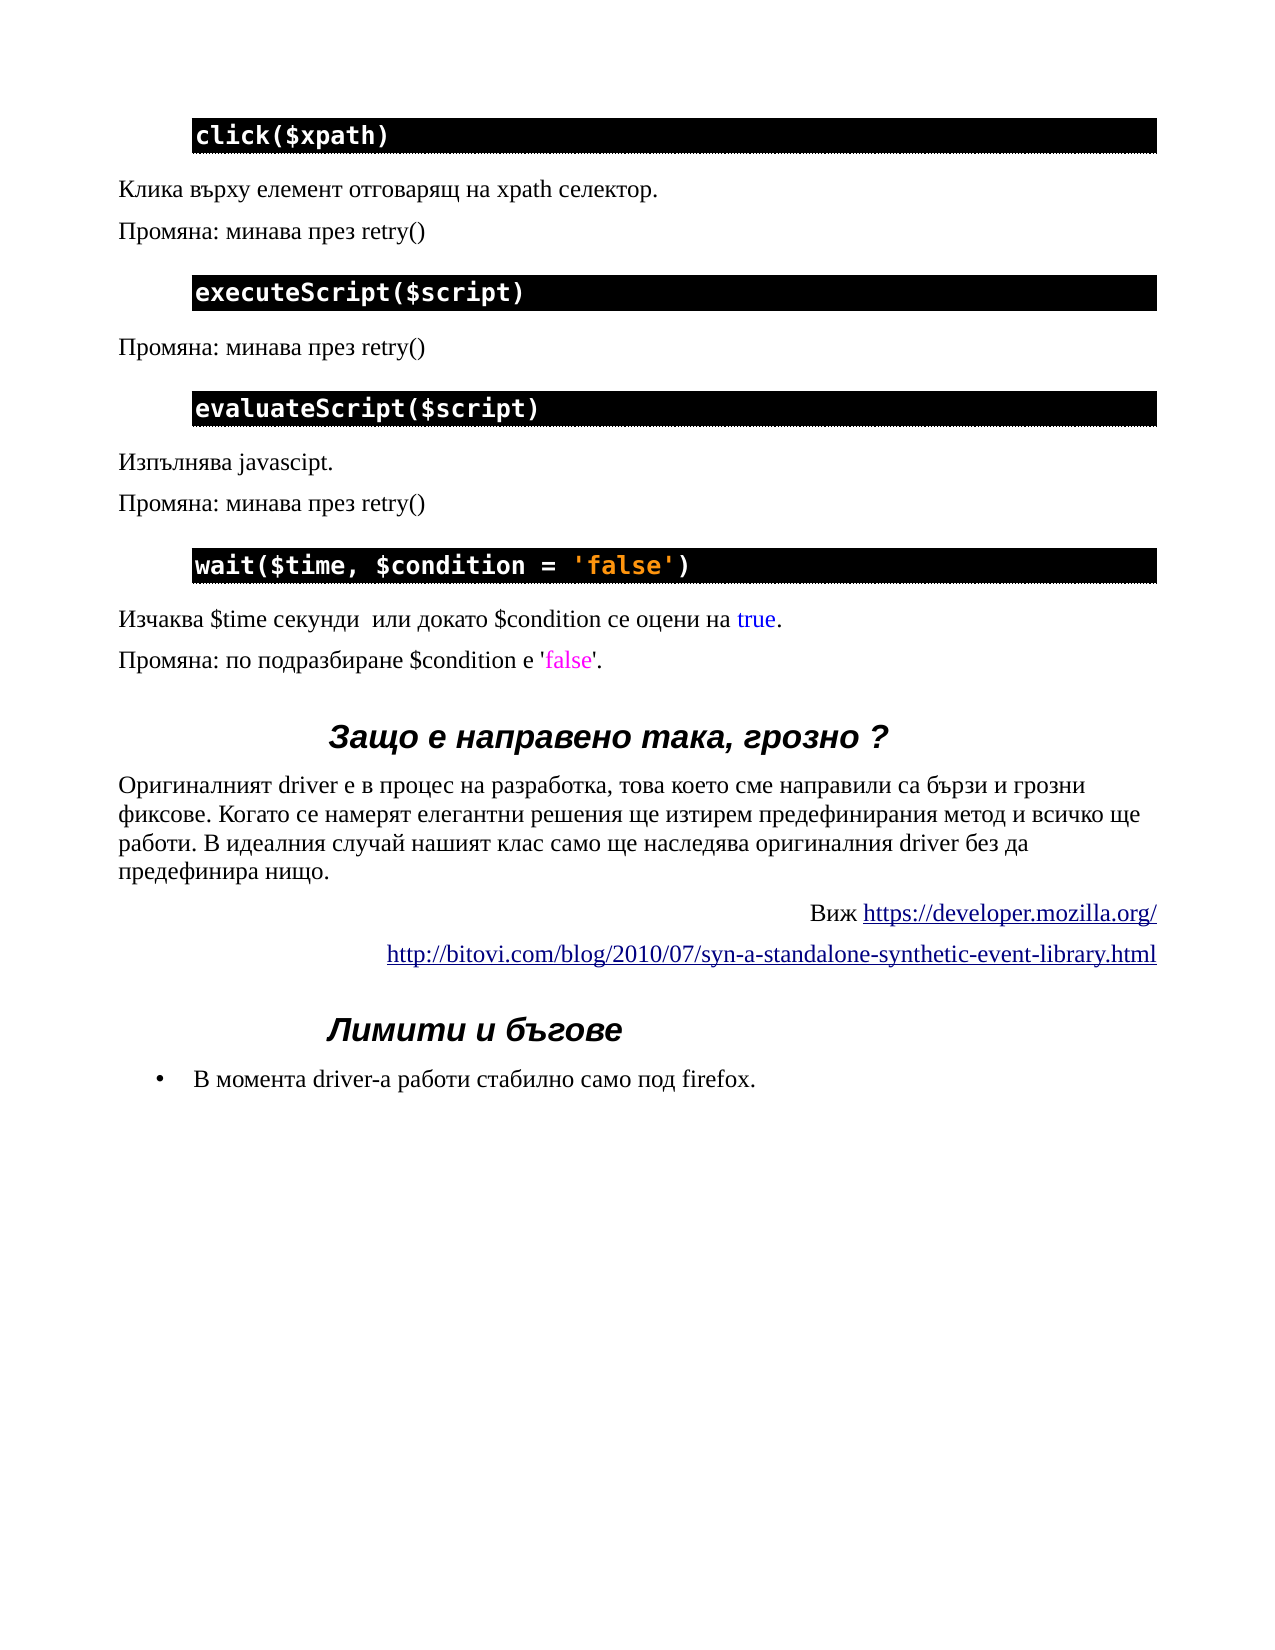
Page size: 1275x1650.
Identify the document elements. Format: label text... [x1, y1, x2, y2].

text Промяна: минава през retry() [118, 488, 1157, 517]
text executeScript($script) [192, 275, 1157, 311]
text Оригиналният driver е в процес на разработка, това което сме направили са бързи и грозни фиксове. Когато се намерят елегантни решения ще изтирем предефинирания метод и всичко ще работи. В идеалния случай нашият клас само ще наследява оригиналния driver без да предефинира нищо. [118, 770, 1157, 885]
text wait($time, $condition = 'false') [192, 548, 1157, 583]
text click($xpath) [192, 118, 1157, 153]
text http://bitovi.com/blog/2010/07/syn-a-standalone-synthetic-event-library.html [118, 939, 1157, 968]
text Виж https://developer.mozilla.org/ [118, 898, 1157, 926]
text Промяна: минава през retry() [118, 216, 1157, 244]
text Изчаква $time секунди или докато $condition се оцени на true. [118, 604, 1157, 633]
text Промяна: минава през retry() [118, 332, 1157, 360]
subtitle Защо е направено така, грозно ? [328, 717, 1157, 755]
list В момента driver-а работи стабилно само под firefox. [156, 1064, 1157, 1092]
subtitle Лимити и бъгове [328, 1010, 1157, 1049]
text Изпълнява javascipt. [118, 447, 1157, 476]
text evaluateScript($script) [192, 391, 1157, 426]
text Клика върху елемент отговарящ на xpath селектор. [118, 174, 1157, 203]
text Промяна: по подразбиране $condition е 'false'. [118, 646, 1157, 674]
